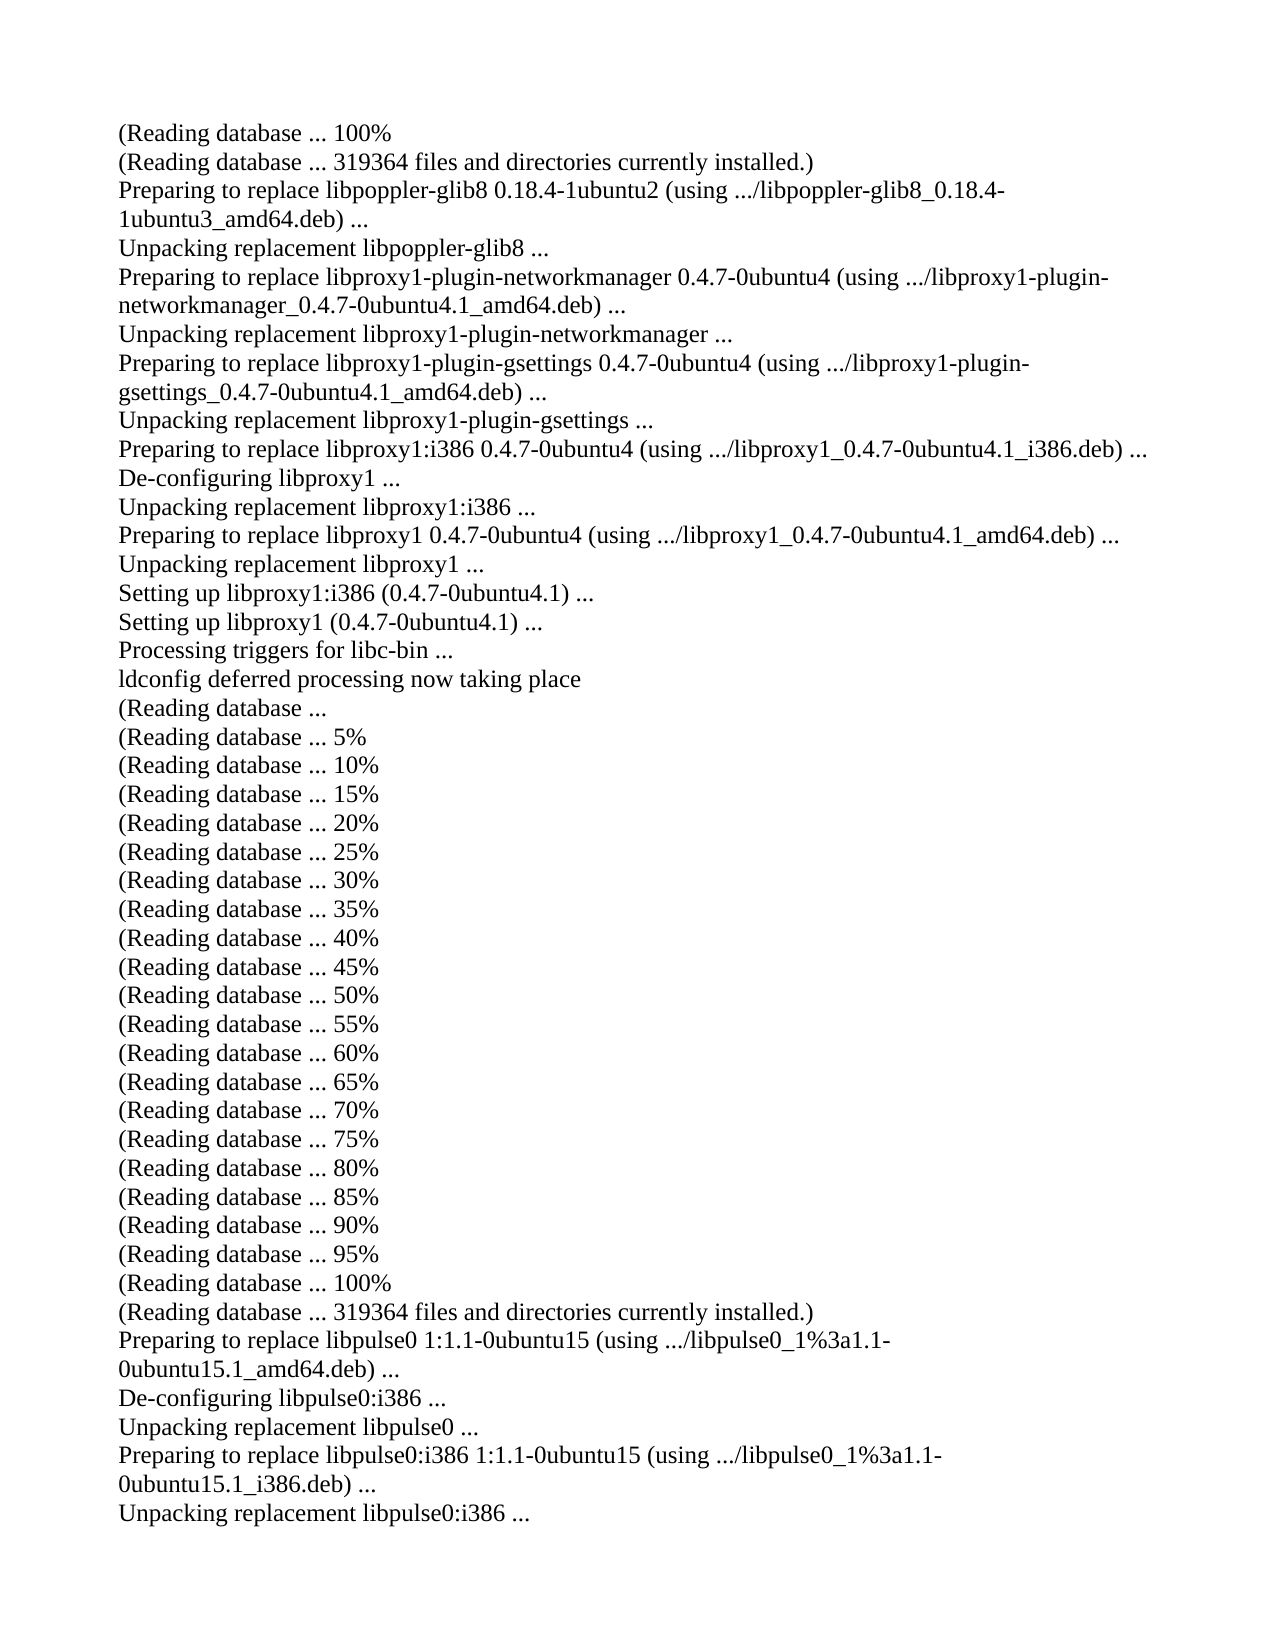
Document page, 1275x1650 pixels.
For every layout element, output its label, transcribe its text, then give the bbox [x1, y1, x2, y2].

text Unpacking replacement libproxy1-plugin-gsettings ... [118, 406, 1157, 434]
text Setting up libproxy1:i386 (0.4.7-0ubuntu4.1) ... [118, 578, 1157, 607]
text (Reading database ... 95% [118, 1239, 1157, 1268]
text Unpacking replacement libpulse0:i386 ... [118, 1498, 1157, 1527]
text (Reading database ... 85% [118, 1182, 1157, 1211]
text (Reading database ... 35% [118, 894, 1157, 923]
text Unpacking replacement libproxy1:i386 ... [118, 492, 1157, 521]
text (Reading database ... 75% [118, 1124, 1157, 1153]
text (Reading database ... 55% [118, 1009, 1157, 1038]
text (Reading database ... 319364 files and directories currently installed.) [118, 1297, 1157, 1326]
text (Reading database ... 65% [118, 1067, 1157, 1096]
text Unpacking replacement libproxy1 ... [118, 549, 1157, 578]
text Preparing to replace libpulse0:i386 1:1.1-0ubuntu15 (using .../libpulse0_1%3a1.1-0ubuntu15.1_i386.deb) ... [118, 1441, 1157, 1498]
text ldconfig deferred processing now taking place [118, 664, 1157, 693]
text Processing triggers for libc-bin ... [118, 636, 1157, 664]
text De-configuring libpulse0:i386 ... [118, 1383, 1157, 1412]
text (Reading database ... 100% [118, 118, 1157, 147]
text De-configuring libproxy1 ... [118, 463, 1157, 492]
text (Reading database ... 45% [118, 952, 1157, 981]
text Preparing to replace libproxy1:i386 0.4.7-0ubuntu4 (using .../libproxy1_0.4.7-0ubuntu4.1_i386.deb) ... [118, 434, 1157, 463]
text Unpacking replacement libpulse0 ... [118, 1412, 1157, 1441]
text (Reading database ... 5% [118, 722, 1157, 751]
text (Reading database ... 50% [118, 981, 1157, 1009]
text (Reading database ... 40% [118, 923, 1157, 952]
text Preparing to replace libproxy1 0.4.7-0ubuntu4 (using .../libproxy1_0.4.7-0ubuntu4.1_amd64.deb) ... [118, 521, 1157, 549]
text (Reading database ... 100% [118, 1268, 1157, 1297]
text (Reading database ... 90% [118, 1211, 1157, 1239]
text (Reading database ... 20% [118, 808, 1157, 837]
text Unpacking replacement libpoppler-glib8 ... [118, 233, 1157, 262]
text Preparing to replace libpoppler-glib8 0.18.4-1ubuntu2 (using .../libpoppler-glib8_0.18.4-1ubuntu3_amd64.deb) ... [118, 176, 1157, 233]
text Preparing to replace libproxy1-plugin-networkmanager 0.4.7-0ubuntu4 (using .../libproxy1-plugin-networkmanager_0.4.7-0ubuntu4.1_amd64.deb) ... [118, 262, 1157, 319]
text (Reading database ... 70% [118, 1096, 1157, 1124]
text Preparing to replace libproxy1-plugin-gsettings 0.4.7-0ubuntu4 (using .../libproxy1-plugin-gsettings_0.4.7-0ubuntu4.1_amd64.deb) ... [118, 348, 1157, 406]
text (Reading database ... 80% [118, 1153, 1157, 1182]
text (Reading database ... 60% [118, 1038, 1157, 1067]
text Unpacking replacement libproxy1-plugin-networkmanager ... [118, 319, 1157, 348]
text (Reading database ... 15% [118, 779, 1157, 808]
text (Reading database ... 30% [118, 866, 1157, 894]
text (Reading database ... 25% [118, 837, 1157, 866]
text Preparing to replace libpulse0 1:1.1-0ubuntu15 (using .../libpulse0_1%3a1.1-0ubuntu15.1_amd64.deb) ... [118, 1326, 1157, 1383]
text (Reading database ... 319364 files and directories currently installed.) [118, 147, 1157, 176]
text (Reading database ... [118, 693, 1157, 722]
text Setting up libproxy1 (0.4.7-0ubuntu4.1) ... [118, 607, 1157, 636]
text (Reading database ... 10% [118, 751, 1157, 779]
